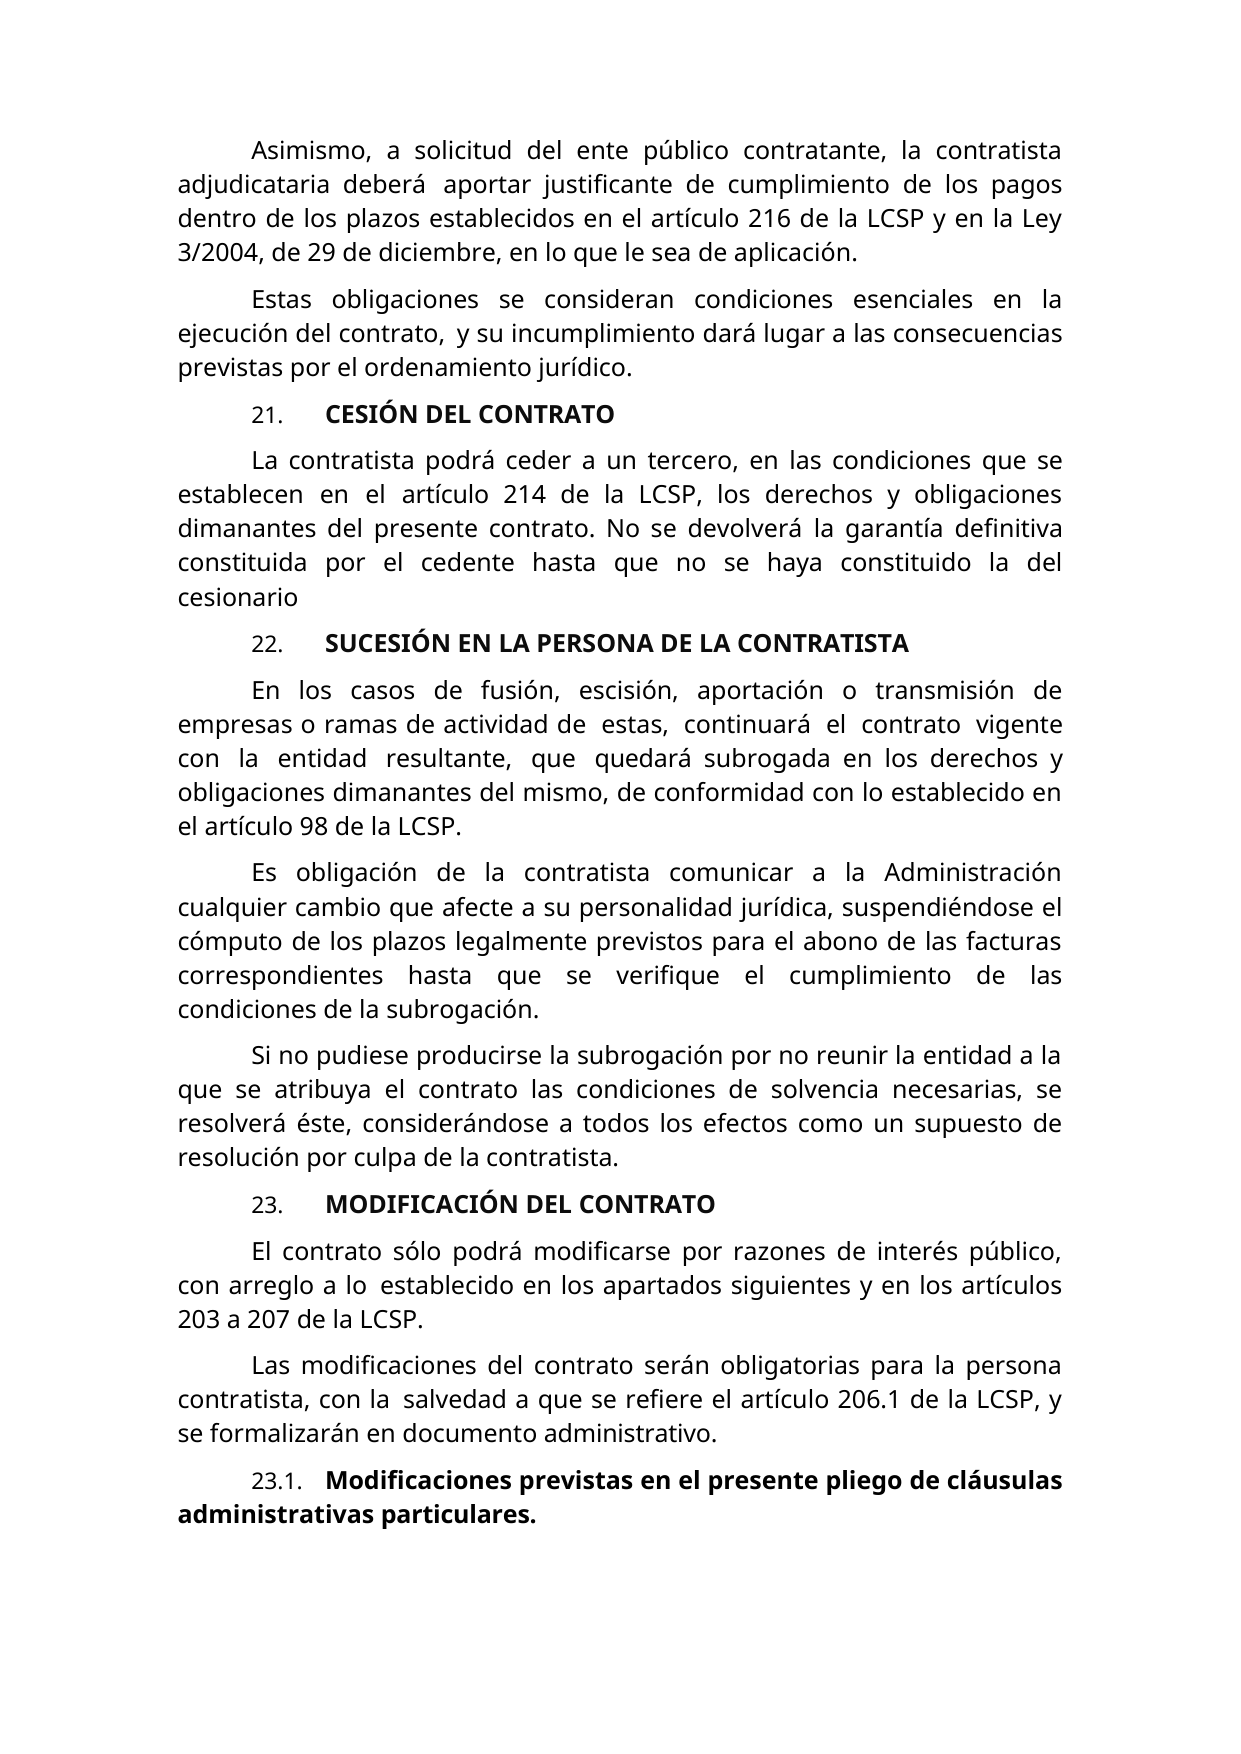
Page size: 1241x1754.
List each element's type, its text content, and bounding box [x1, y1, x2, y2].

text Asimismo, a solicitud del ente público contratante, la contratista adjudicataria deberá aportar justificante de cumplimiento de los pagos dentro de los plazos establecidos en el artículo 216 de la LCSP y en la Ley 3/2004, de 29 de diciembre, en lo que le sea de aplicación. [177, 133, 1063, 269]
text El contrato sólo podrá modificarse por razones de interés público, con arreglo a lo establecido en los apartados siguientes y en los artículos 203 a 207 de la LCSP. [177, 1233, 1063, 1335]
list MODIFICACIÓN DEL CONTRATO [177, 1187, 1063, 1221]
list Modificaciones previstas en el presente pliego de cláusulas administrativas particulares. [177, 1463, 1063, 1531]
text La contratista podrá ceder a un tercero, en las condiciones que se establecen en el artículo 214 de la LCSP, los derechos y obligaciones dimanantes del presente contrato. No se devolverá la garantía definitiva constituida por el cedente hasta que no se haya constituido la del cesionario [177, 443, 1063, 613]
list CESIÓN DEL CONTRATO [177, 396, 1063, 430]
text En los casos de fusión, escisión, aportación o transmisión de empresas o ramas de actividad de estas, continuará el contrato vigente con la entidad resultante, que quedará subrogada en los derechos y obligaciones dimanantes del mismo, de conformidad con lo establecido en el artículo 98 de la LCSP. [177, 672, 1063, 843]
list SUCESIÓN EN LA PERSONA DE LA CONTRATISTA [177, 626, 1063, 660]
text Estas obligaciones se consideran condiciones esenciales en la ejecución del contrato, y su incumplimiento dará lugar a las consecuencias previstas por el ordenamiento jurídico. [177, 282, 1063, 384]
text Si no pudiese producirse la subrogación por no reunir la entidad a la que se atribuya el contrato las condiciones de solvencia necesarias, se resolverá éste, considerándose a todos los efectos como un supuesto de resolución por culpa de la contratista. [177, 1038, 1063, 1174]
text Es obligación de la contratista comunicar a la Administración cualquier cambio que afecte a su personalidad jurídica, suspendiéndose el cómputo de los plazos legalmente previstos para el abono de las facturas correspondientes hasta que se verifique el cumplimiento de las condiciones de la subrogación. [177, 855, 1063, 1025]
text Las modificaciones del contrato serán obligatorias para la persona contratista, con la salvedad a que se refiere el artículo 206.1 de la LCSP, y se formalizarán en documento administrativo. [177, 1348, 1063, 1450]
